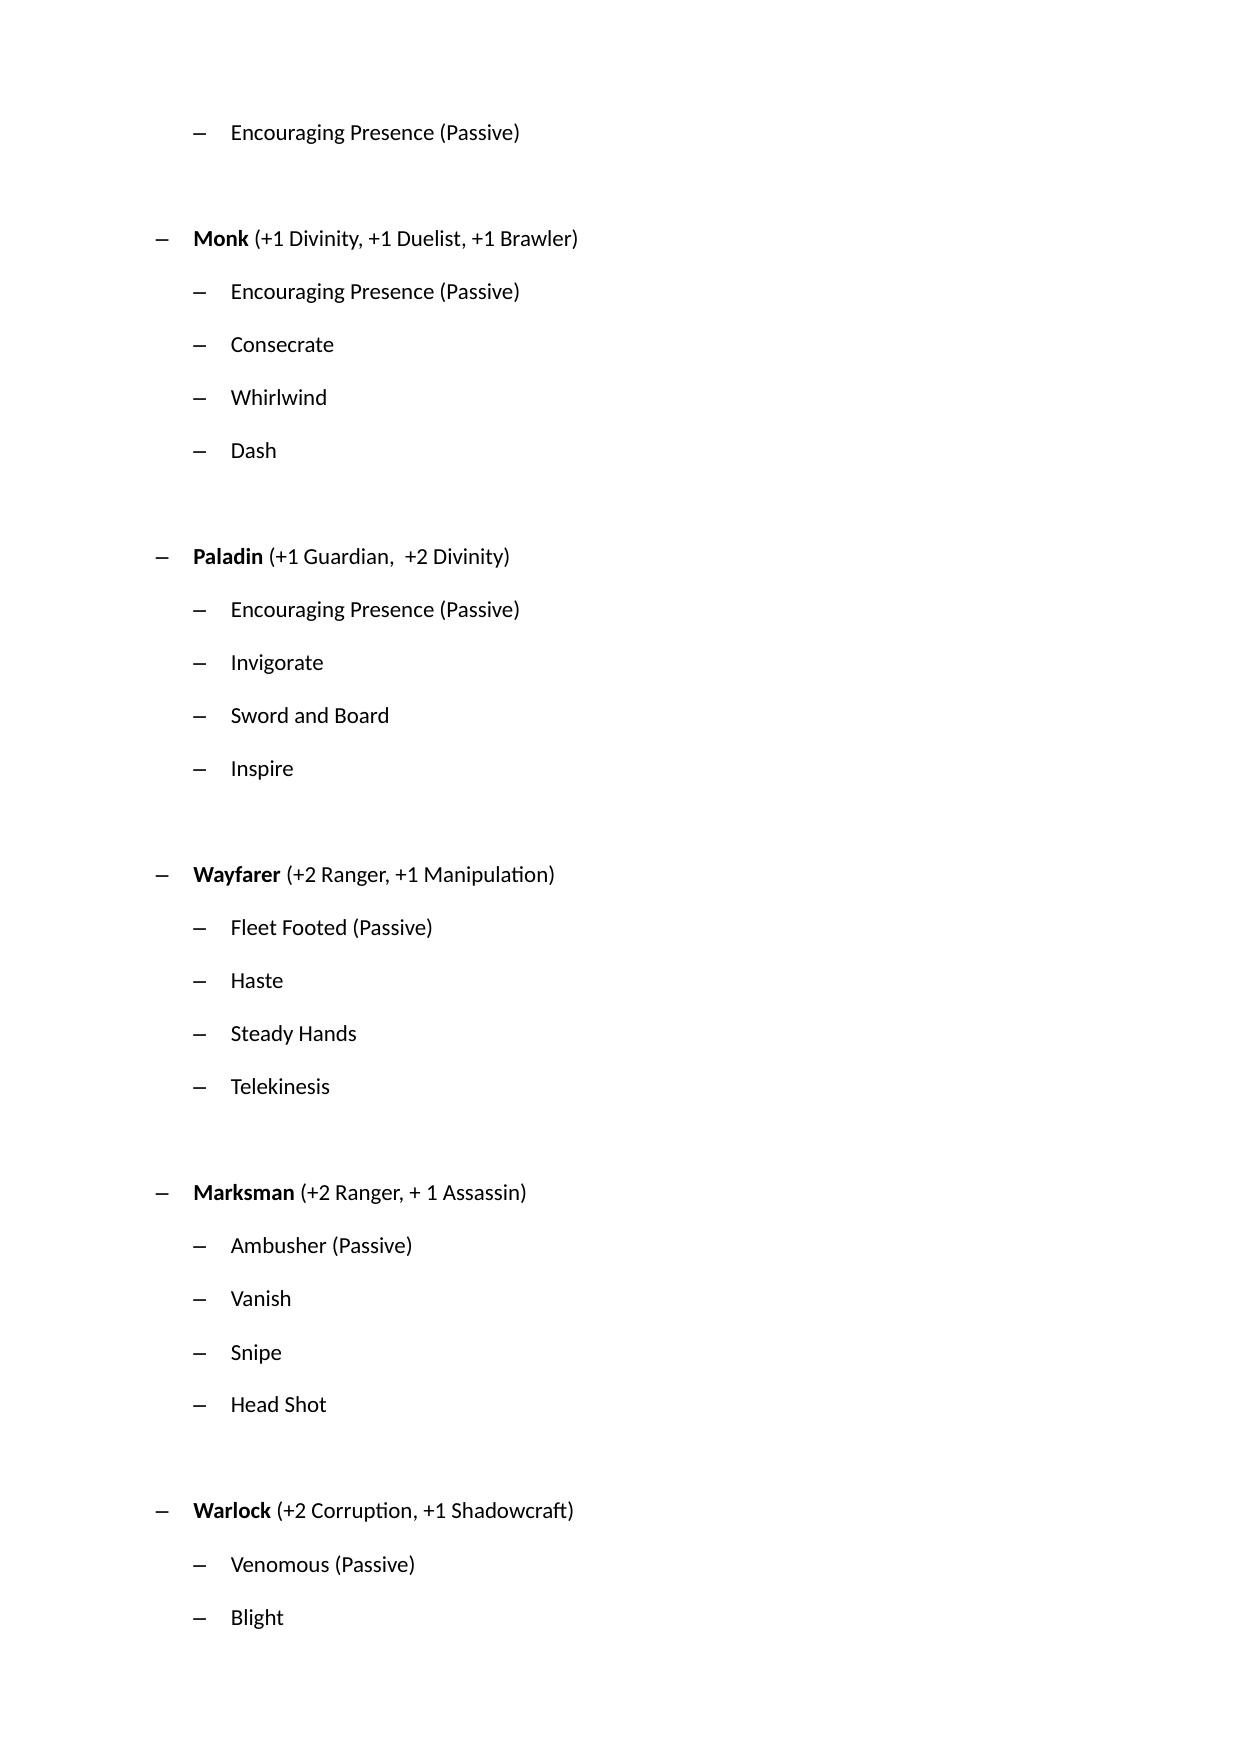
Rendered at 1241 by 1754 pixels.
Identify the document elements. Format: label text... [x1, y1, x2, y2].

list Invigorate [193, 648, 1122, 676]
list Vanish [193, 1284, 1122, 1313]
list Venomous (Passive) [193, 1550, 1122, 1578]
list Whirlwind [193, 383, 1122, 411]
list Encouraging Presence (Passive) [193, 118, 1122, 146]
list Encouraging Presence (Passive) [193, 595, 1122, 623]
list Marksman (+2 Ranger, + 1 Assassin) [156, 1178, 1122, 1207]
list Snipe [193, 1338, 1122, 1366]
list Inspire [193, 754, 1122, 782]
list Head Shot [193, 1391, 1122, 1419]
list Warlock (+2 Corruption, +1 Shadowcraft) [156, 1497, 1122, 1525]
list Haste [193, 966, 1122, 994]
list Paladin (+1 Guardian, +2 Divinity) [156, 542, 1122, 570]
list Sword and Board [193, 701, 1122, 729]
list Encouraging Presence (Passive) [193, 277, 1122, 305]
list Monk (+1 Divinity, +1 Duelist, +1 Brawler) [156, 224, 1122, 252]
list Telekinesis [193, 1072, 1122, 1101]
list Steady Hands [193, 1019, 1122, 1047]
list Ambusher (Passive) [193, 1232, 1122, 1259]
list Consecrate [193, 330, 1122, 358]
list Blight [193, 1603, 1122, 1631]
list Fleet Footed (Passive) [193, 913, 1122, 941]
list Wayfarer (+2 Ranger, +1 Manipulation) [156, 860, 1122, 888]
list Dash [193, 436, 1122, 464]
